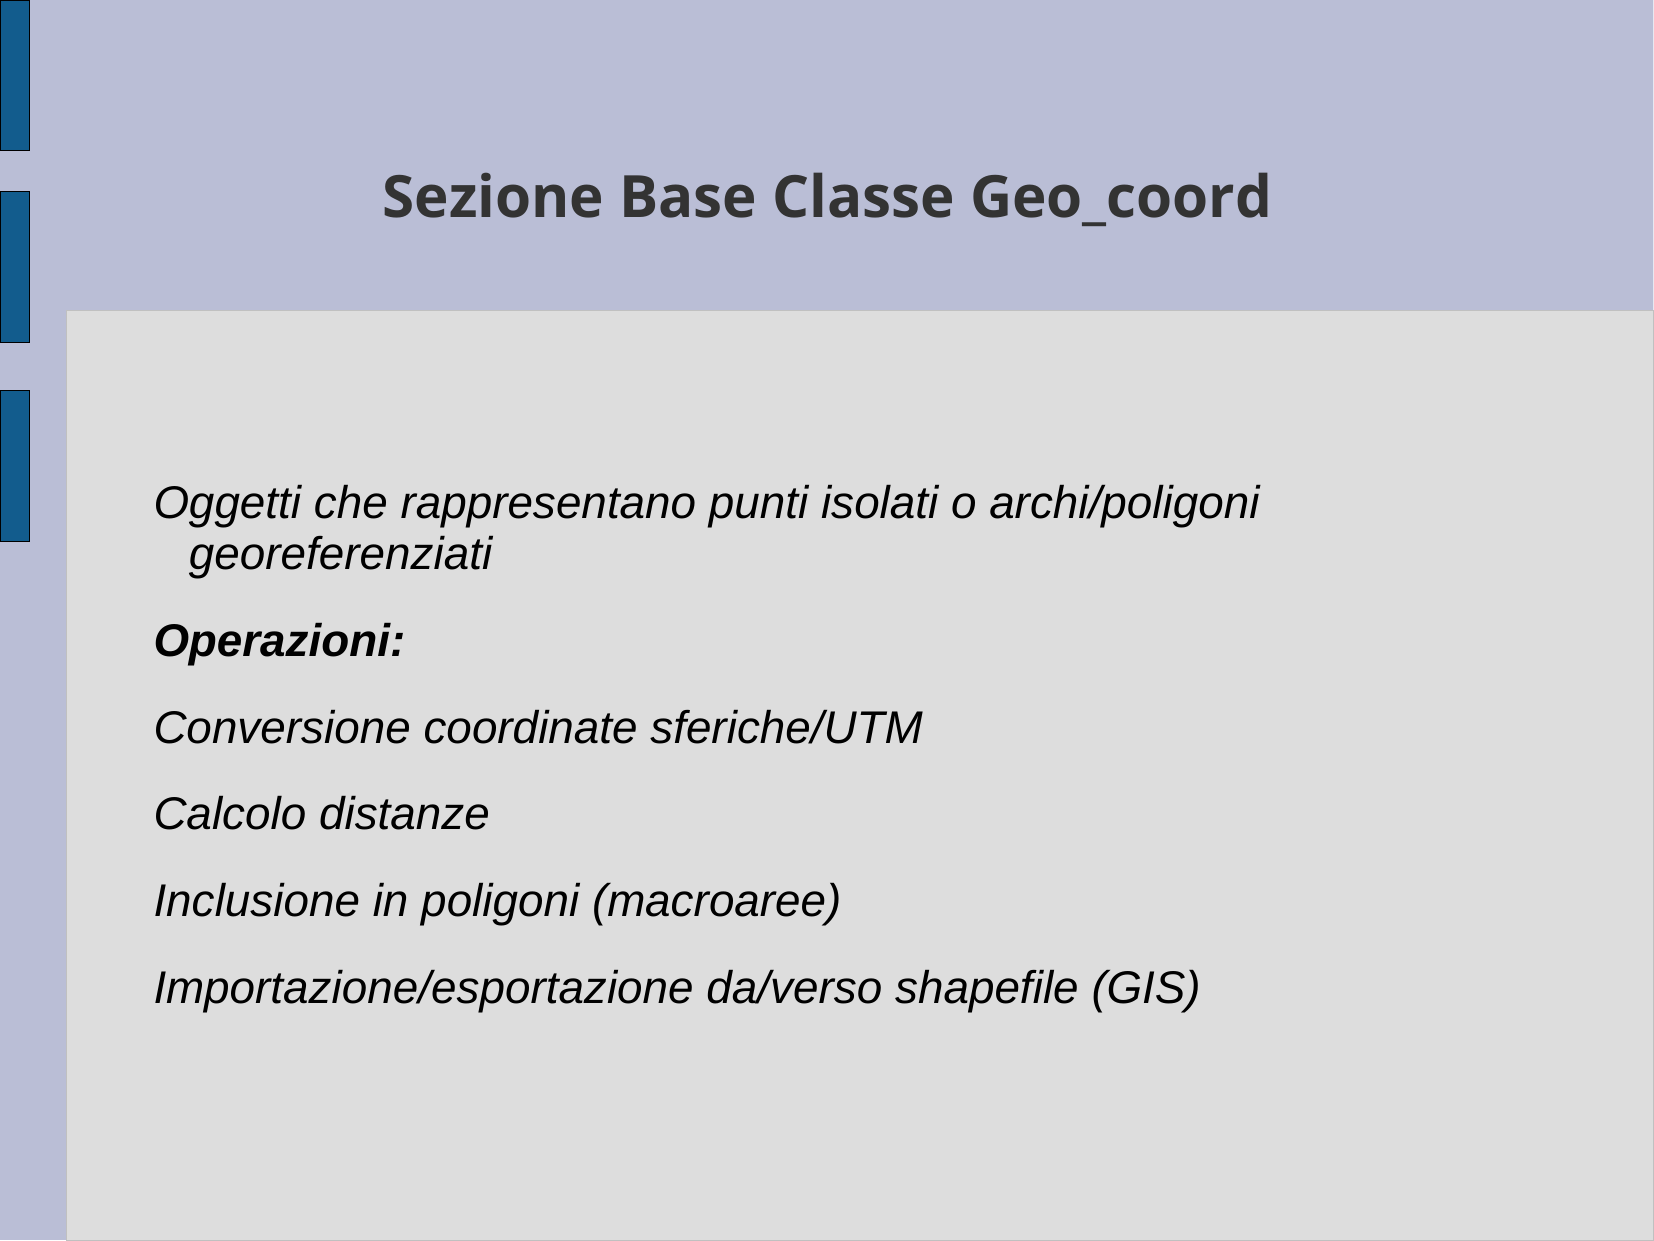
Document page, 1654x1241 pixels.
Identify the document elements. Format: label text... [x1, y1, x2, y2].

subtitle Oggetti che rappresentano punti isolati o archi/poligoni georeferenziati Operazioni: Conversione coordinate sferiche/UTM Calcolo distanze Inclusione in poligoni (macroaree) Importazione/esportazione da/verso shapefile (GIS) [118, 354, 1531, 1136]
title Sezione Base Classe Geo_coord [121, 91, 1534, 299]
